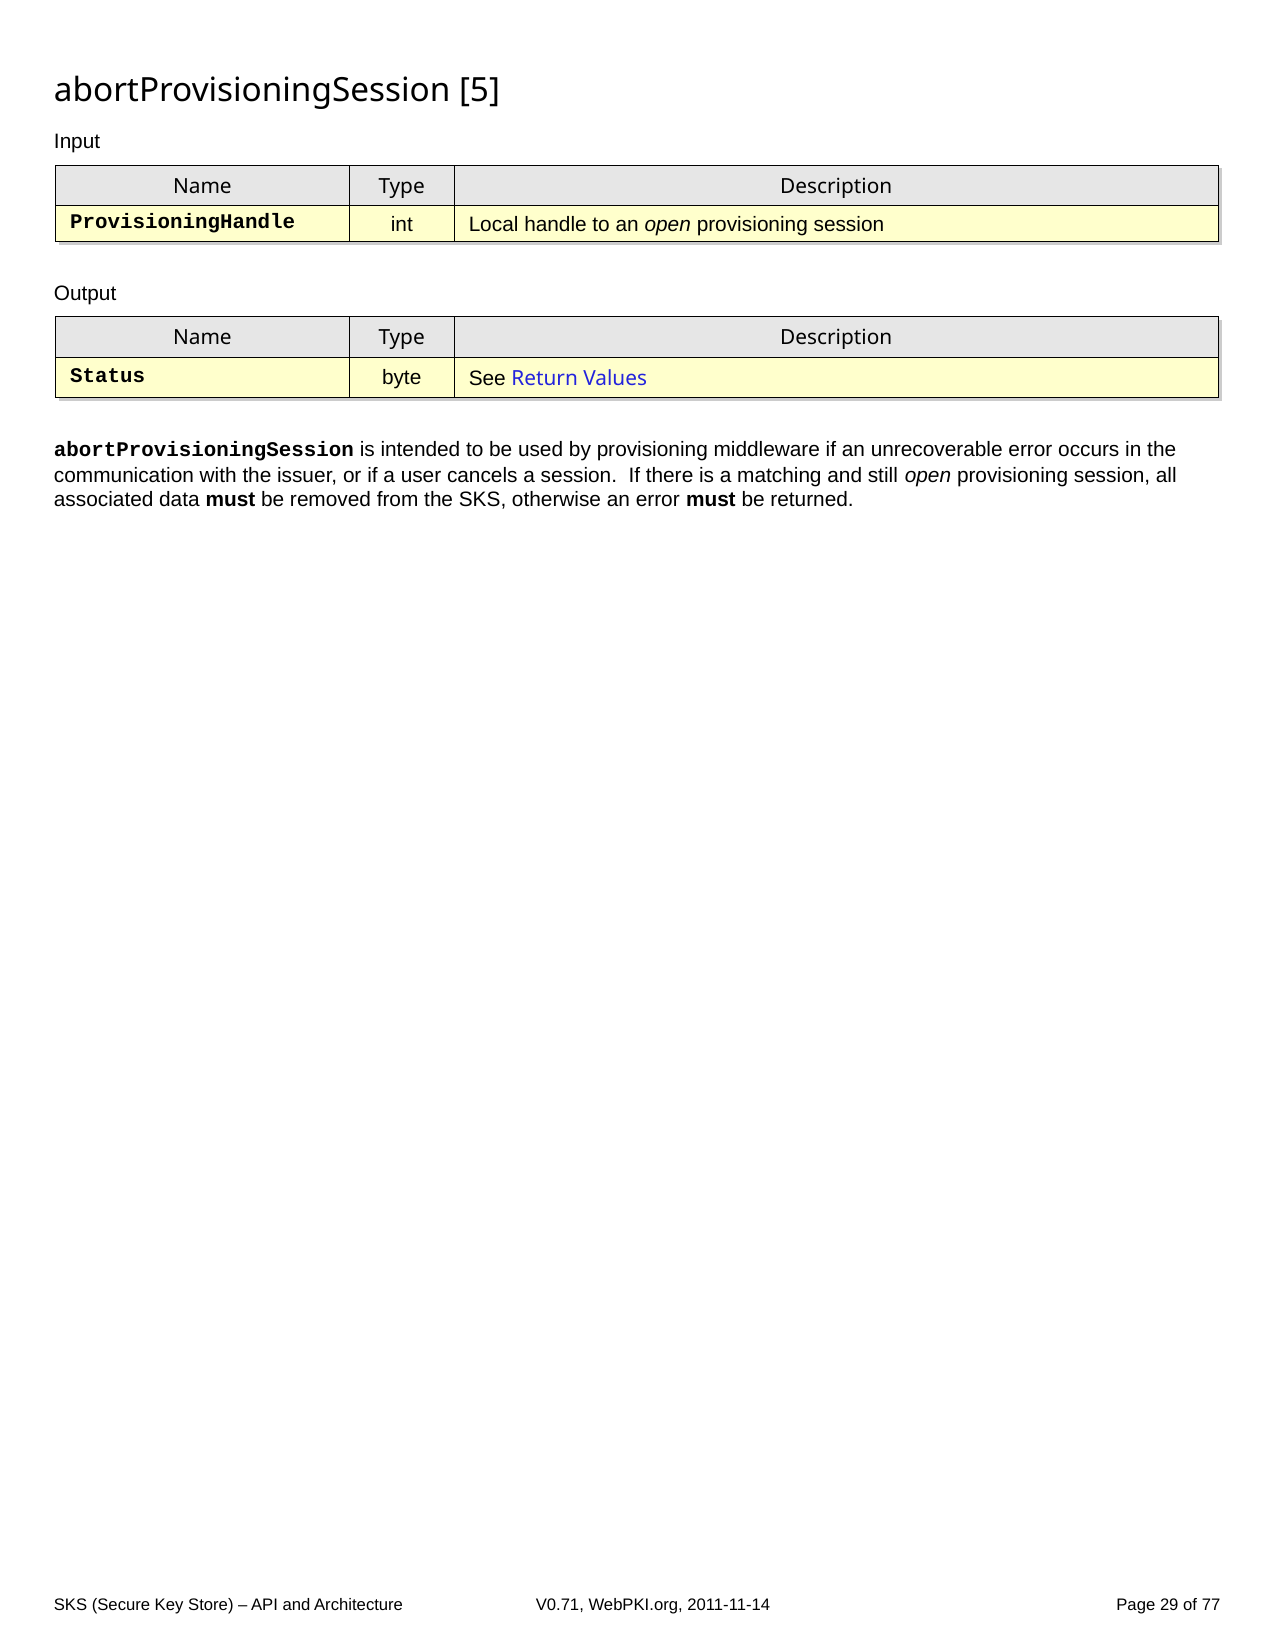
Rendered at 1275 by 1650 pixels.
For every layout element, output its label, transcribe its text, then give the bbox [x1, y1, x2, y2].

table_cell ProvisioningHandle [56, 206, 349, 241]
table_cell See Return Values [455, 358, 1218, 397]
table_header Name [56, 166, 349, 205]
table_header Description [455, 317, 1218, 357]
text Input [54, 129, 1221, 153]
subtitle abortProvisioningSession [5] [54, 66, 1221, 111]
text Output [54, 281, 1221, 304]
text abortProvisioningSession is intended to be used by provisioning middleware if an unrecoverable error occurs in the communication with the issuer, or if a user cancels a session. If there is a matching and still open provisioning session, all associated data must be removed from the SKS, otherwise an error must be returned. [54, 437, 1221, 510]
table_cell Local handle to an open provisioning session [455, 206, 1218, 241]
table_header Type [350, 166, 454, 205]
table_cell int [350, 206, 454, 241]
table_cell Status [56, 358, 349, 397]
table_header Name [56, 317, 349, 357]
table_header Type [350, 317, 454, 357]
table_header Description [455, 166, 1218, 205]
table_cell byte [350, 358, 454, 397]
